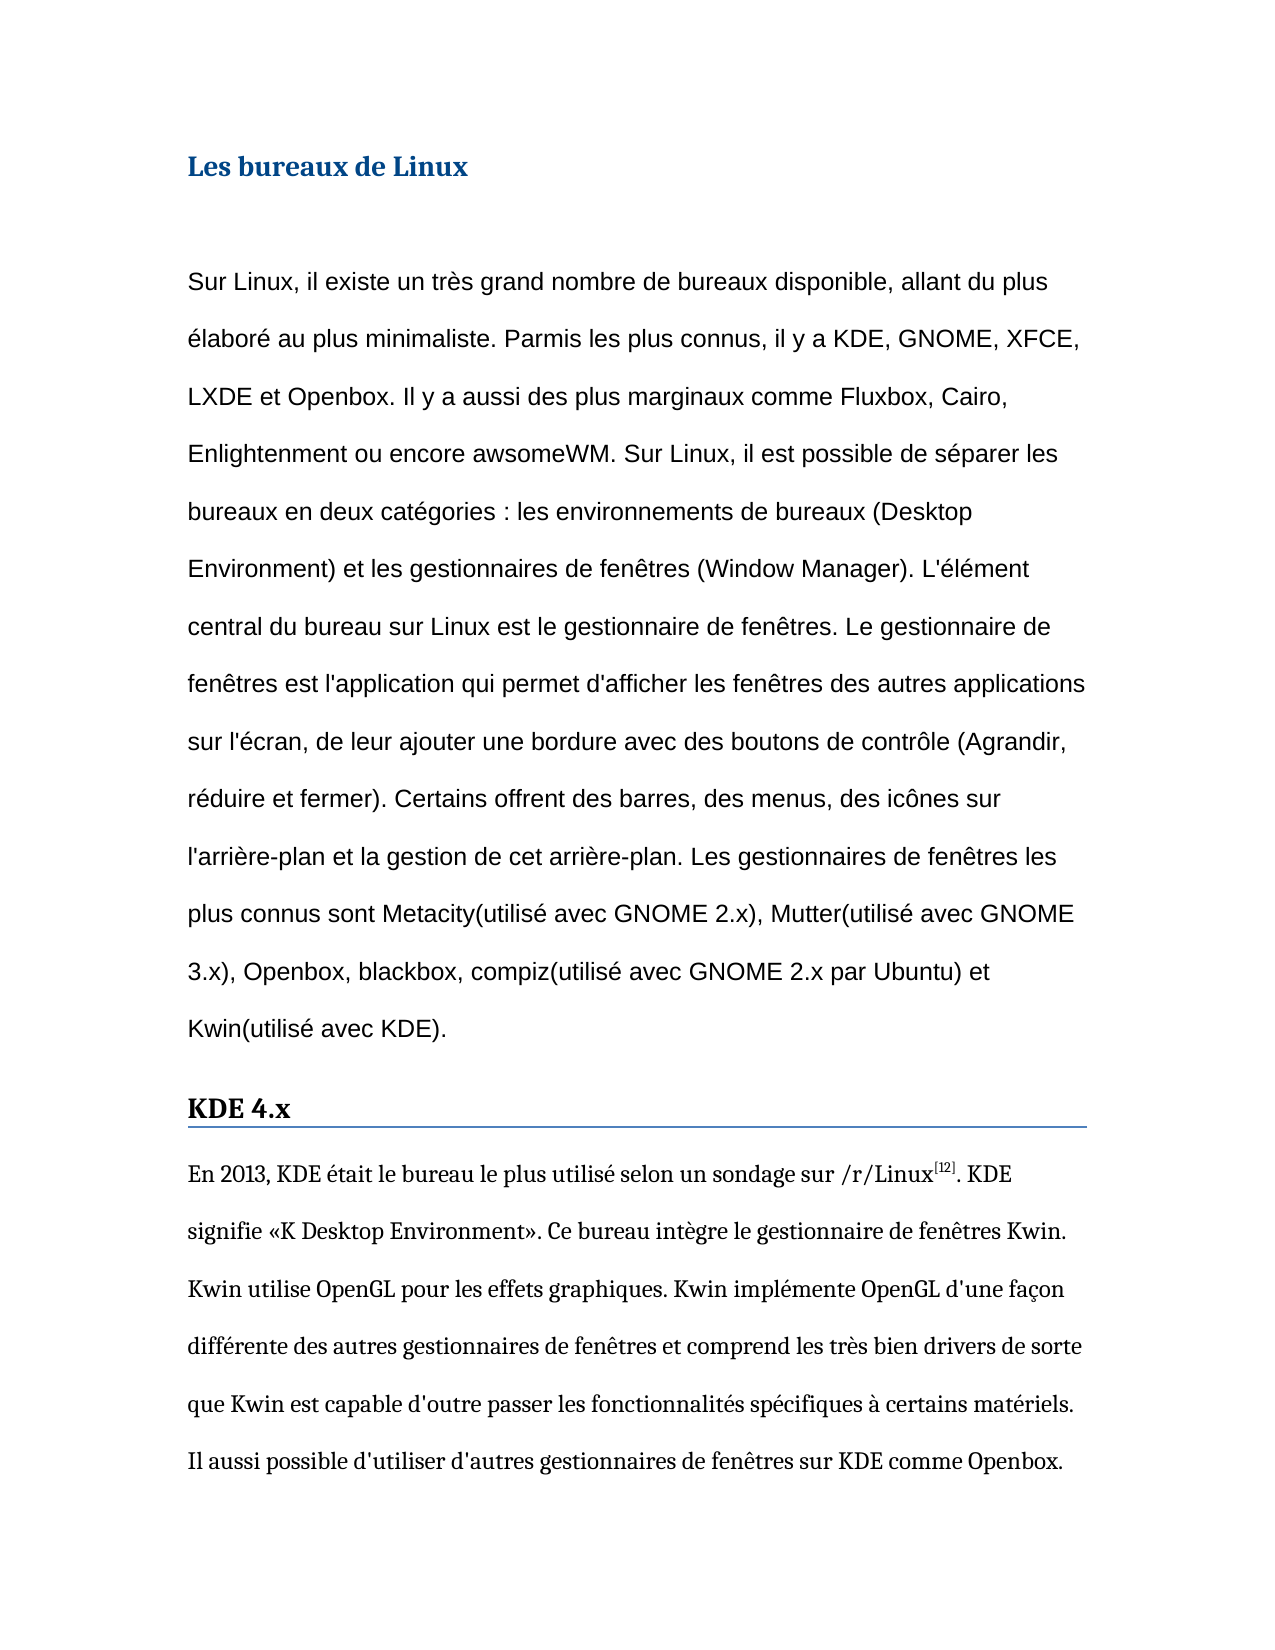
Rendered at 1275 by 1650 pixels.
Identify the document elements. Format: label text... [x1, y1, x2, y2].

subtitle Les bureaux de Linux [187, 150, 1087, 183]
subtitle KDE 4.x [187, 1093, 1087, 1128]
text Sur Linux, il existe un très grand nombre de bureaux disponible, allant du plus élaboré au plus minimaliste. Parmis les plus connus, il y a KDE, GNOME, XFCE, LXDE et Openbox. Il y a aussi des plus marginaux comme Fluxbox, Cairo, Enlightenment ou encore awsomeWM. Sur Linux, il est possible de séparer les bureaux en deux catégories : les environnements de bureaux (Desktop Environment) et les gestionnaires de fenêtres (Window Manager). L'élément central du bureau sur Linux est le gestionnaire de fenêtres. Le gestionnaire de fenêtres est l'application qui permet d'afficher les fenêtres des autres applications sur l'écran, de leur ajouter une bordure avec des boutons de contrôle (Agrandir, réduire et fermer). Certains offrent des barres, des menus, des icônes sur l'arrière-plan et la gestion de cet arrière-plan. Les gestionnaires de fenêtres les plus connus sont Metacity(utilisé avec GNOME 2.x), Mutter(utilisé avec GNOME 3.x), Openbox, blackbox, compiz(utilisé avec GNOME 2.x par Ubuntu) et Kwin(utilisé avec KDE). [187, 267, 1087, 1043]
text En 2013, KDE était le bureau le plus utilisé selon un sondage sur /r/Linux[12]. KDE signifie «K Desktop Environment». Ce bureau intègre le gestionnaire de fenêtres Kwin. Kwin utilise OpenGL pour les effets graphiques. Kwin implémente OpenGL d'une façon différente des autres gestionnaires de fenêtres et comprend les très bien drivers de sorte que Kwin est capable d'outre passer les fonctionnalités spécifiques à certains matériels. Il aussi possible d'utiliser d'autres gestionnaires de fenêtres sur KDE comme Openbox. [187, 1159, 1087, 1476]
